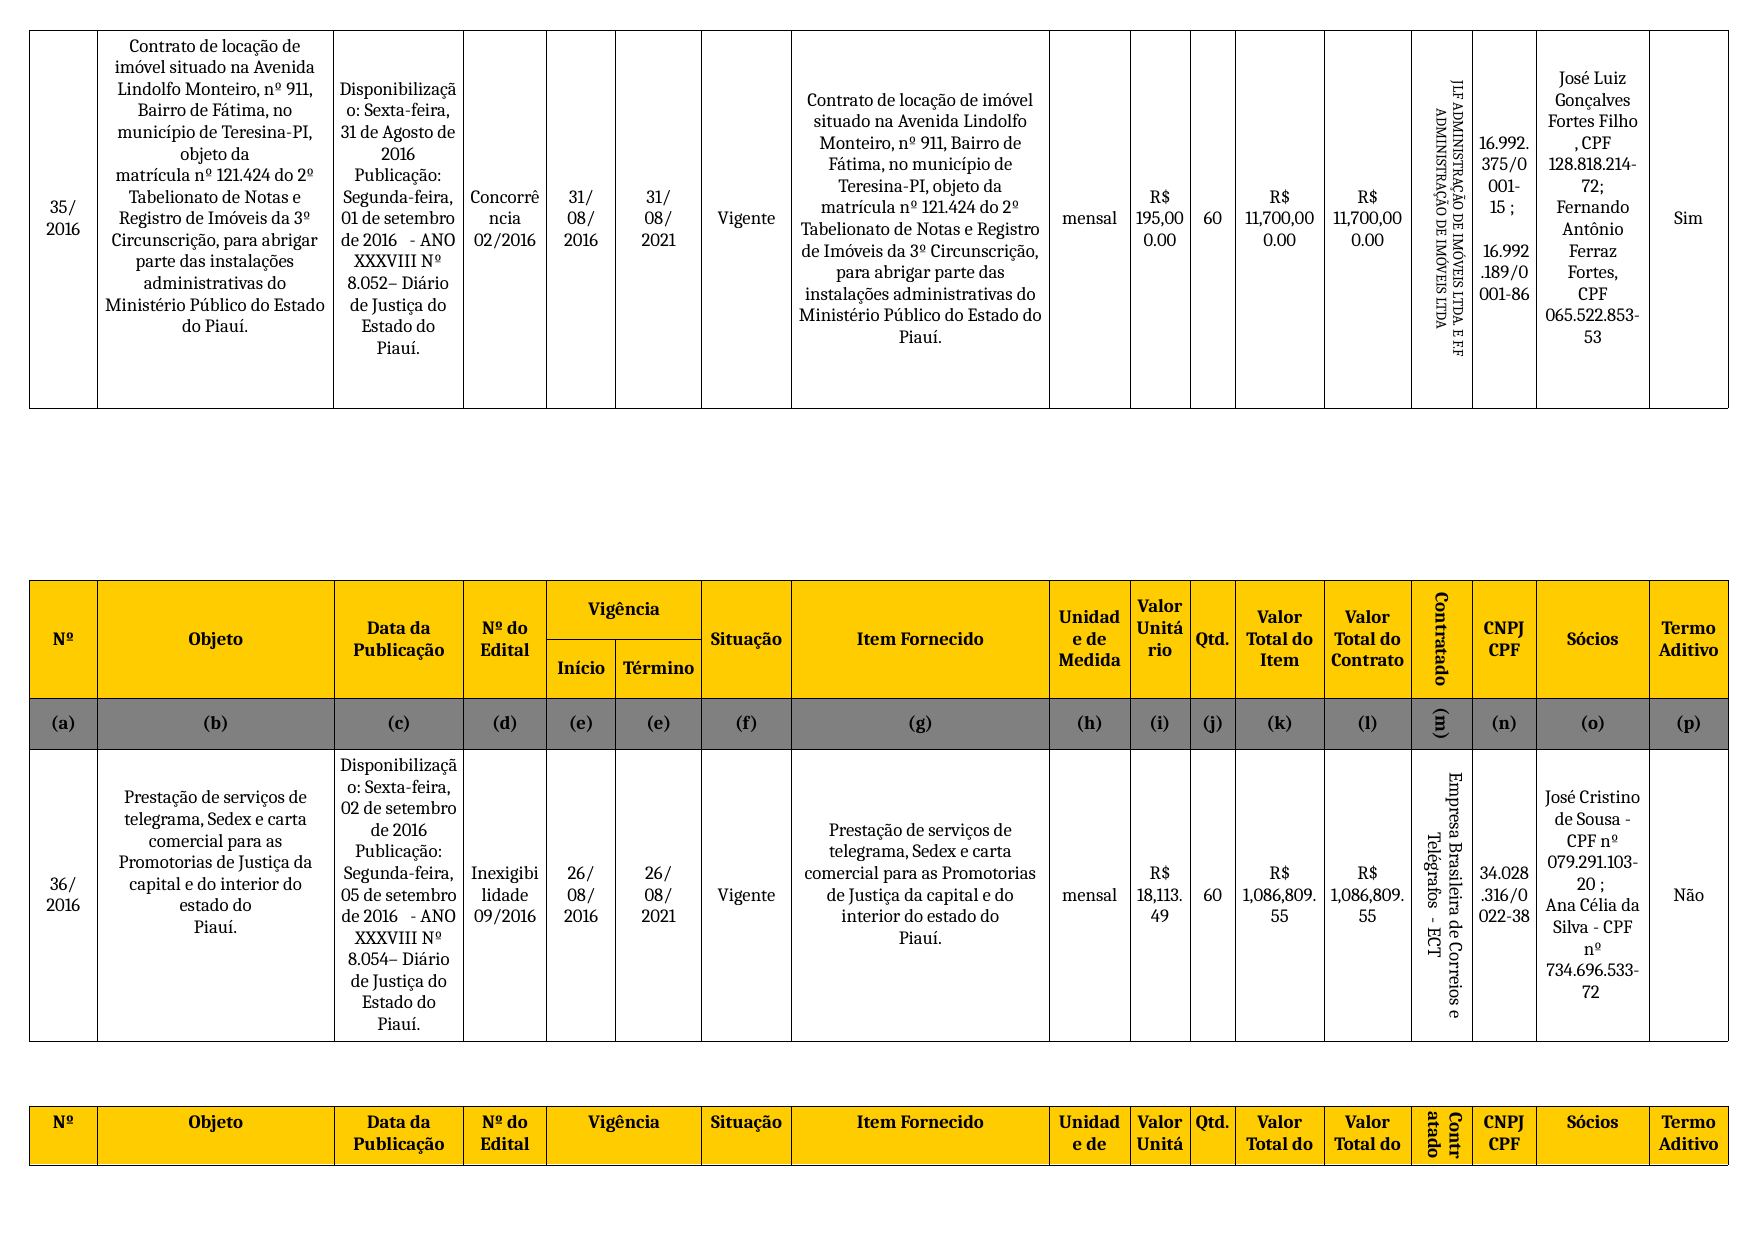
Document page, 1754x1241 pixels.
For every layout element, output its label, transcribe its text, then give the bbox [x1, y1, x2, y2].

table_header Sócios [1537, 1107, 1649, 1164]
table_cell (k) [1236, 699, 1324, 749]
table_header Item Fornecido [792, 581, 1049, 698]
table_cell Vigente [702, 750, 791, 1041]
table_cell José Cristino de Sousa - CPF nº 079.291.103-20 ; Ana Célia da Silva - CPF nº 734.696.533-72 [1537, 750, 1649, 1041]
table_cell R$ 11.700.000,00 [1236, 31, 1324, 408]
table_cell Concorrência 02/2016 [464, 31, 546, 408]
table_cell (c) [335, 699, 463, 749]
table_cell (j) [1191, 699, 1235, 749]
table_header Contratado [1412, 581, 1472, 698]
table_cell Sim [1650, 31, 1728, 408]
table_header Nº [30, 581, 97, 698]
table_header Nº [30, 1107, 97, 1164]
table_cell 35/ 2016 [30, 31, 97, 408]
table_cell (d) [464, 699, 546, 749]
table_cell Não [1650, 750, 1728, 1041]
table_header CNPJ CPF [1473, 581, 1536, 698]
table_cell mensal [1050, 31, 1130, 408]
table_cell mensal [1050, 750, 1130, 1041]
table_cell (m) [1412, 699, 1472, 749]
table_header Data da Publicação [335, 581, 463, 698]
table_cell R$ 18.113,49 [1131, 750, 1190, 1041]
table_cell 60 [1191, 750, 1235, 1041]
table_header Vigência [547, 1107, 701, 1164]
table_header Valor Total do [1236, 1107, 1324, 1164]
table_cell (p) [1650, 699, 1728, 749]
table_header Unidade de [1050, 1107, 1130, 1164]
table_cell (h) [1050, 699, 1130, 749]
table_header Situação [702, 581, 791, 698]
table_cell R$ 195.000,00 [1131, 31, 1190, 408]
table_cell 26/ 08/ 2016 [547, 750, 615, 1041]
table_cell Contrato de locação de imóvel situado na Avenida Lindolfo Monteiro, nº 911, Bairro de Fátima, no município de Teresina-PI, objeto da matrícula nº 121.424 do 2º Tabelionato de Notas e Registro de Imóveis da 3º Circunscrição, para abrigar parte das instalações administrativas do Ministério Público do Estado do Piauí. [98, 31, 333, 408]
table_cell 34.028.316/0022-38 [1473, 750, 1536, 1041]
table_cell Contrato de locação de imóvel situado na Avenida Lindolfo Monteiro, nº 911, Bairro de Fátima, no município de Teresina-PI, objeto da matrícula nº 121.424 do 2º Tabelionato de Notas e Registro de Imóveis da 3º Circunscrição, para abrigar parte das instalações administrativas do Ministério Público do Estado do Piauí. [792, 31, 1049, 408]
table_cell JLF ADMINISTRAÇÃO DE IMÓVEIS LTDA. E F.F ADMINISTRAÇÃO DE IMÓVEIS LTDA [1412, 31, 1472, 408]
table_cell R$ 1.086.809,55 [1236, 750, 1324, 1041]
table_cell 60 [1191, 31, 1235, 408]
table_header Valor Total do [1325, 1107, 1411, 1164]
table_cell Disponibilização: Sexta-feira, 02 de setembro de 2016 Publicação: Segunda-feira, 05 de setembro de 2016 - ANO XXXVIII Nº 8.054– Diário de Justiça do Estado do Piauí. [335, 750, 463, 1041]
table_header Objeto [98, 581, 334, 698]
table_cell Término [616, 640, 701, 698]
table_cell 31/ 08/ 2016 [547, 31, 615, 408]
table_cell José Luiz Gonçalves Fortes Filho , CPF 128.818.214-72; Fernando Antônio Ferraz Fortes, CPF 065.522.853-53 [1537, 31, 1649, 408]
table_cell 26/ 08/ 2021 [616, 750, 701, 1041]
table_cell Disponibilização: Sexta-feira, 31 de Agosto de 2016 Publicação: Segunda-feira, 01 de setembro de 2016 - ANO XXXVIII Nº 8.052– Diário de Justiça do Estado do Piauí. [334, 31, 463, 408]
table_header Valor Unitário [1131, 581, 1190, 698]
table_header Valor Total do Item [1236, 581, 1324, 698]
table_header Data da Publicação [335, 1107, 463, 1164]
table_header Contratado [1412, 1107, 1472, 1164]
table_cell (e) [547, 699, 615, 749]
table_header Qtd. [1191, 1107, 1235, 1164]
table_header Situação [702, 1107, 791, 1164]
table_cell (g) [792, 699, 1049, 749]
table_header Valor Total do Contrato [1325, 581, 1411, 698]
table_header Item Fornecido [792, 1107, 1049, 1164]
table_cell R$ 11.700.000,00 [1325, 31, 1411, 408]
table_cell 36/ 2016 [30, 750, 97, 1041]
table_cell (a) [30, 699, 97, 749]
table_header Nº do Edital [464, 581, 546, 698]
table_header Termo Aditivo [1650, 581, 1728, 698]
table_cell (f) [702, 699, 791, 749]
table_header Valor Unitá [1131, 1107, 1190, 1164]
table_header Termo Aditivo [1650, 1107, 1728, 1164]
table_cell 31/ 08/ 2021 [616, 31, 701, 408]
table_cell (i) [1131, 699, 1190, 749]
table_header Unidade de Medida [1050, 581, 1130, 698]
table_cell R$ 1.086.809,55 [1325, 750, 1411, 1041]
table_cell Prestação de serviços de telegrama, Sedex e carta comercial para as Promotorias de Justiça da capital e do interior do estado do Piauí. [792, 750, 1049, 1041]
table_cell Prestação de serviços de telegrama, Sedex e carta comercial para as Promotorias de Justiça da capital e do interior do estado do Piauí. [98, 750, 334, 1041]
table_cell (l) [1325, 699, 1411, 749]
table_header Vigência [547, 581, 701, 639]
table_cell Inexigibilidade 09/2016 [464, 750, 546, 1041]
table_header Qtd. [1191, 581, 1235, 698]
table_header Nº do Edital [464, 1107, 546, 1164]
table_cell 16.992.375/0001-15 ; 16.992.189/0001-86 [1473, 31, 1536, 408]
table_cell Início [547, 640, 615, 698]
table_cell (n) [1473, 699, 1536, 749]
table_cell (b) [98, 699, 334, 749]
table_cell Empresa Brasileira de Correios e Telégrafos - ECT [1412, 750, 1472, 1041]
table_cell (e) [616, 699, 701, 749]
table_header CNPJ CPF [1473, 1107, 1536, 1164]
table_header Objeto [98, 1107, 334, 1164]
table_cell Vigente [702, 31, 791, 408]
table_header Sócios [1537, 581, 1649, 698]
table_cell (o) [1537, 699, 1649, 749]
